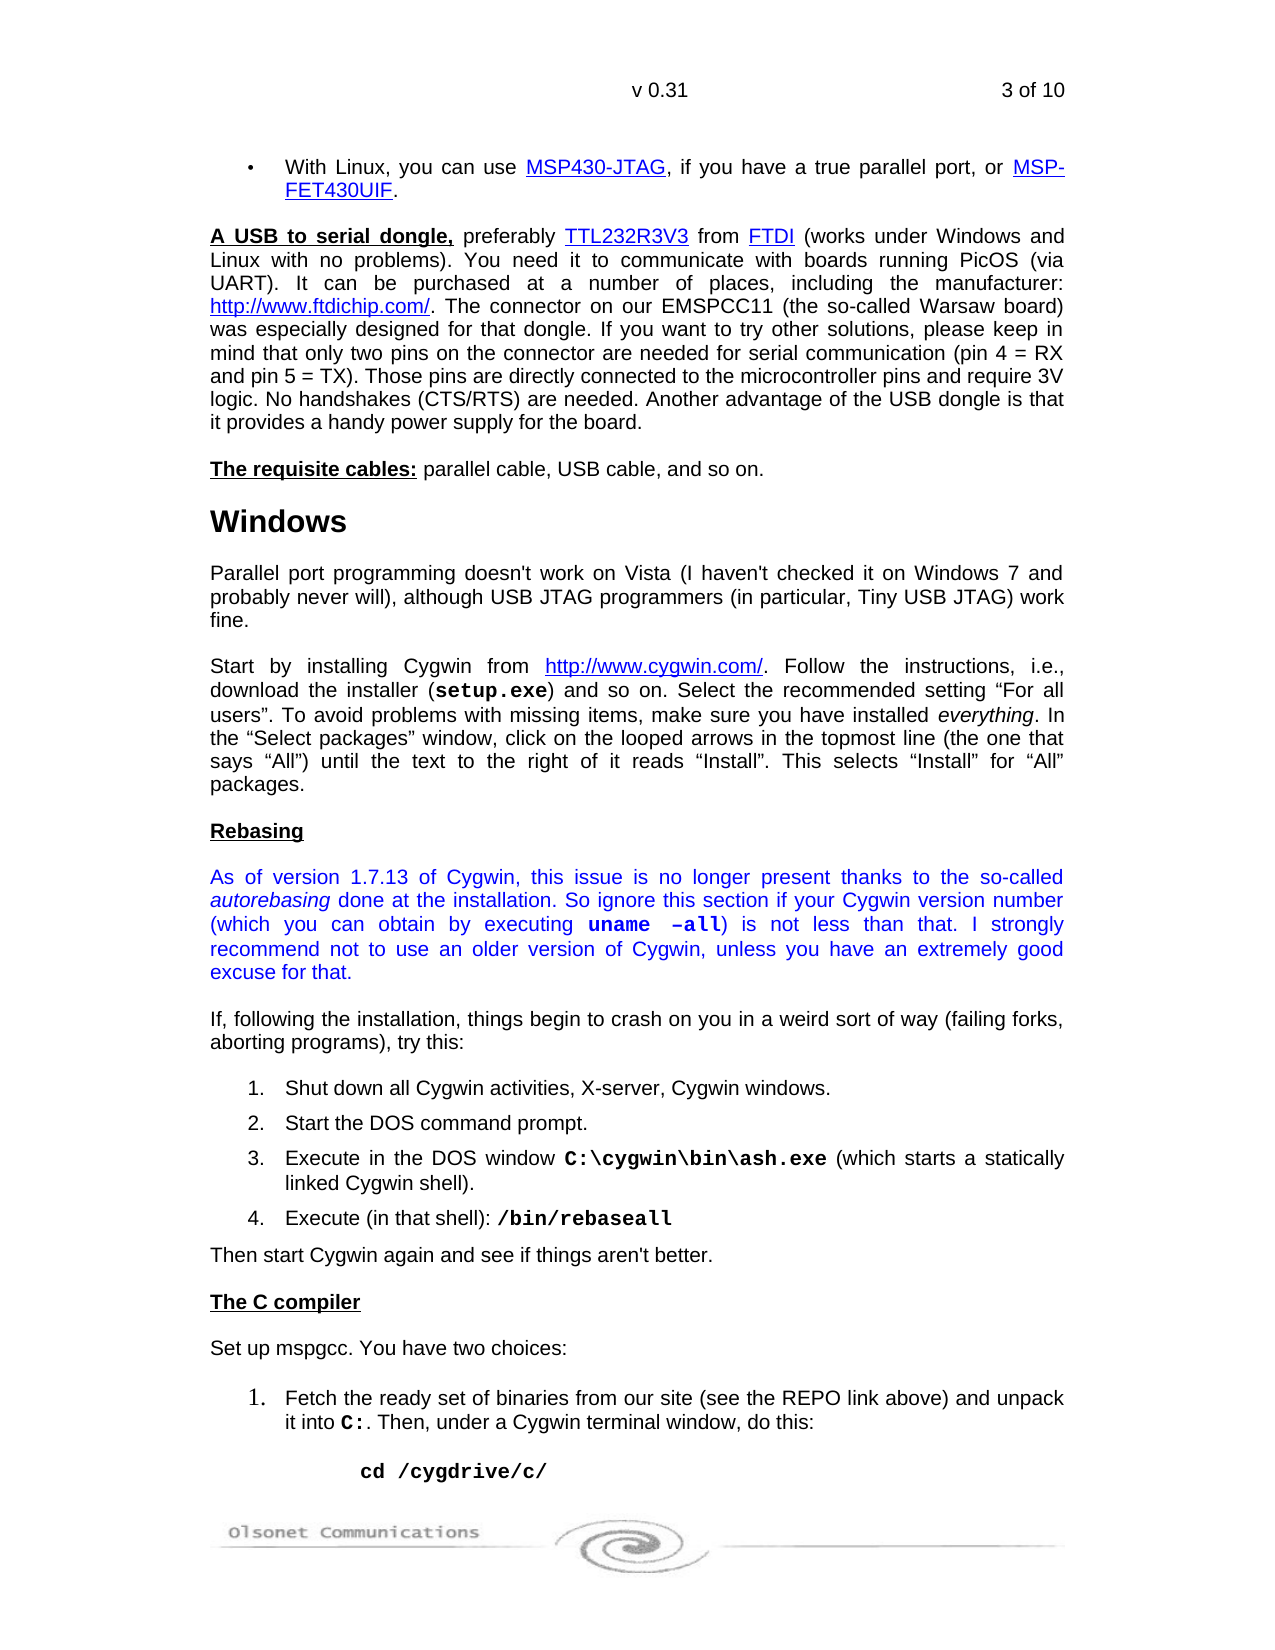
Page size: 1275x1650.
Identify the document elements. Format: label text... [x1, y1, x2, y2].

text As of version 1.7.13 of Cygwin, this issue is no longer present thanks to the so-called autorebasing done at the installation. So ignore this section if your Cygwin version number (which you can obtain by executing uname –all) is not less than that. I strongly recommend not to use an older version of Cygwin, unless you have an extremely good excuse for that. [210, 866, 1065, 984]
text Start by installing Cygwin from http://www.cygwin.com/. Follow the instructions, i.e., download the installer (setup.exe) and so on. Select the recommended setting “For all users”. To avoid problems with missing items, make sure you have installed everything. In the “Select packages” window, click on the looped arrows in the topmost line (the one that says “All”) until the text to the right of it reads “Install”. This selects “Install” for “All” packages. [210, 655, 1065, 796]
list Execute in the DOS window C:\cygwin\bin\ash.exe (which starts a statically linked Cygwin shell). [247, 1147, 1065, 1195]
list With Linux, you can use MSP430-JTAG, if you have a true parallel port, or MSP-FET430UIF. [247, 155, 1065, 202]
list Start the DOS command prompt. [247, 1112, 1065, 1135]
picture [210, 1504, 1065, 1596]
text If, following the installation, things begin to crash on you in a weird sort of way (failing forks, aborting programs), try this: [210, 1007, 1065, 1053]
text The C compiler [210, 1290, 1065, 1313]
text Set up mspgcc. You have two choices: [210, 1337, 1065, 1360]
text A USB to serial dongle, preferably TTL232R3V3 from FTDI (works under Windows and Linux with no problems). You need it to communicate with boards running PicOS (via UART). It can be purchased at a number of places, including the manufacturer: http://www.ftdichip.com/. The connector on our EMSPCC11 (the so-called Warsaw board) was especially designed for that dongle. If you want to try other solutions, please keep in mind that only two pins on the connector are needed for serial communication (pin 4 = RX and pin 5 = TX). Those pins are directly connected to the microcontroller pins and require 3V logic. No handshakes (CTS/RTS) are needed. Another advantage of the USB dongle is that it provides a handy power supply for the board. [210, 225, 1065, 434]
subtitle Windows [210, 504, 1065, 539]
text The requisite cables: parallel cable, USB cable, and so on. [210, 457, 1065, 481]
list Shut down all Cygwin activities, X-server, Cygwin windows. [247, 1077, 1065, 1100]
list cd /cygdrive/c/ [247, 1459, 1065, 1484]
text Then start Cygwin again and see if things aren't better. [210, 1244, 1065, 1267]
text Parallel port programming doesn't work on Vista (I haven't checked it on Windows 7 and probably never will), although USB JTAG programmers (in particular, Tiny USB JTAG) work fine. [210, 562, 1065, 632]
text Rebasing [210, 819, 1065, 843]
list Fetch the ready set of binaries from our site (see the REPO link above) and unpack it into C:. Then, under a Cygwin terminal window, do this: [247, 1383, 1065, 1436]
list Execute (in that shell): /bin/rebaseall [247, 1207, 1065, 1232]
